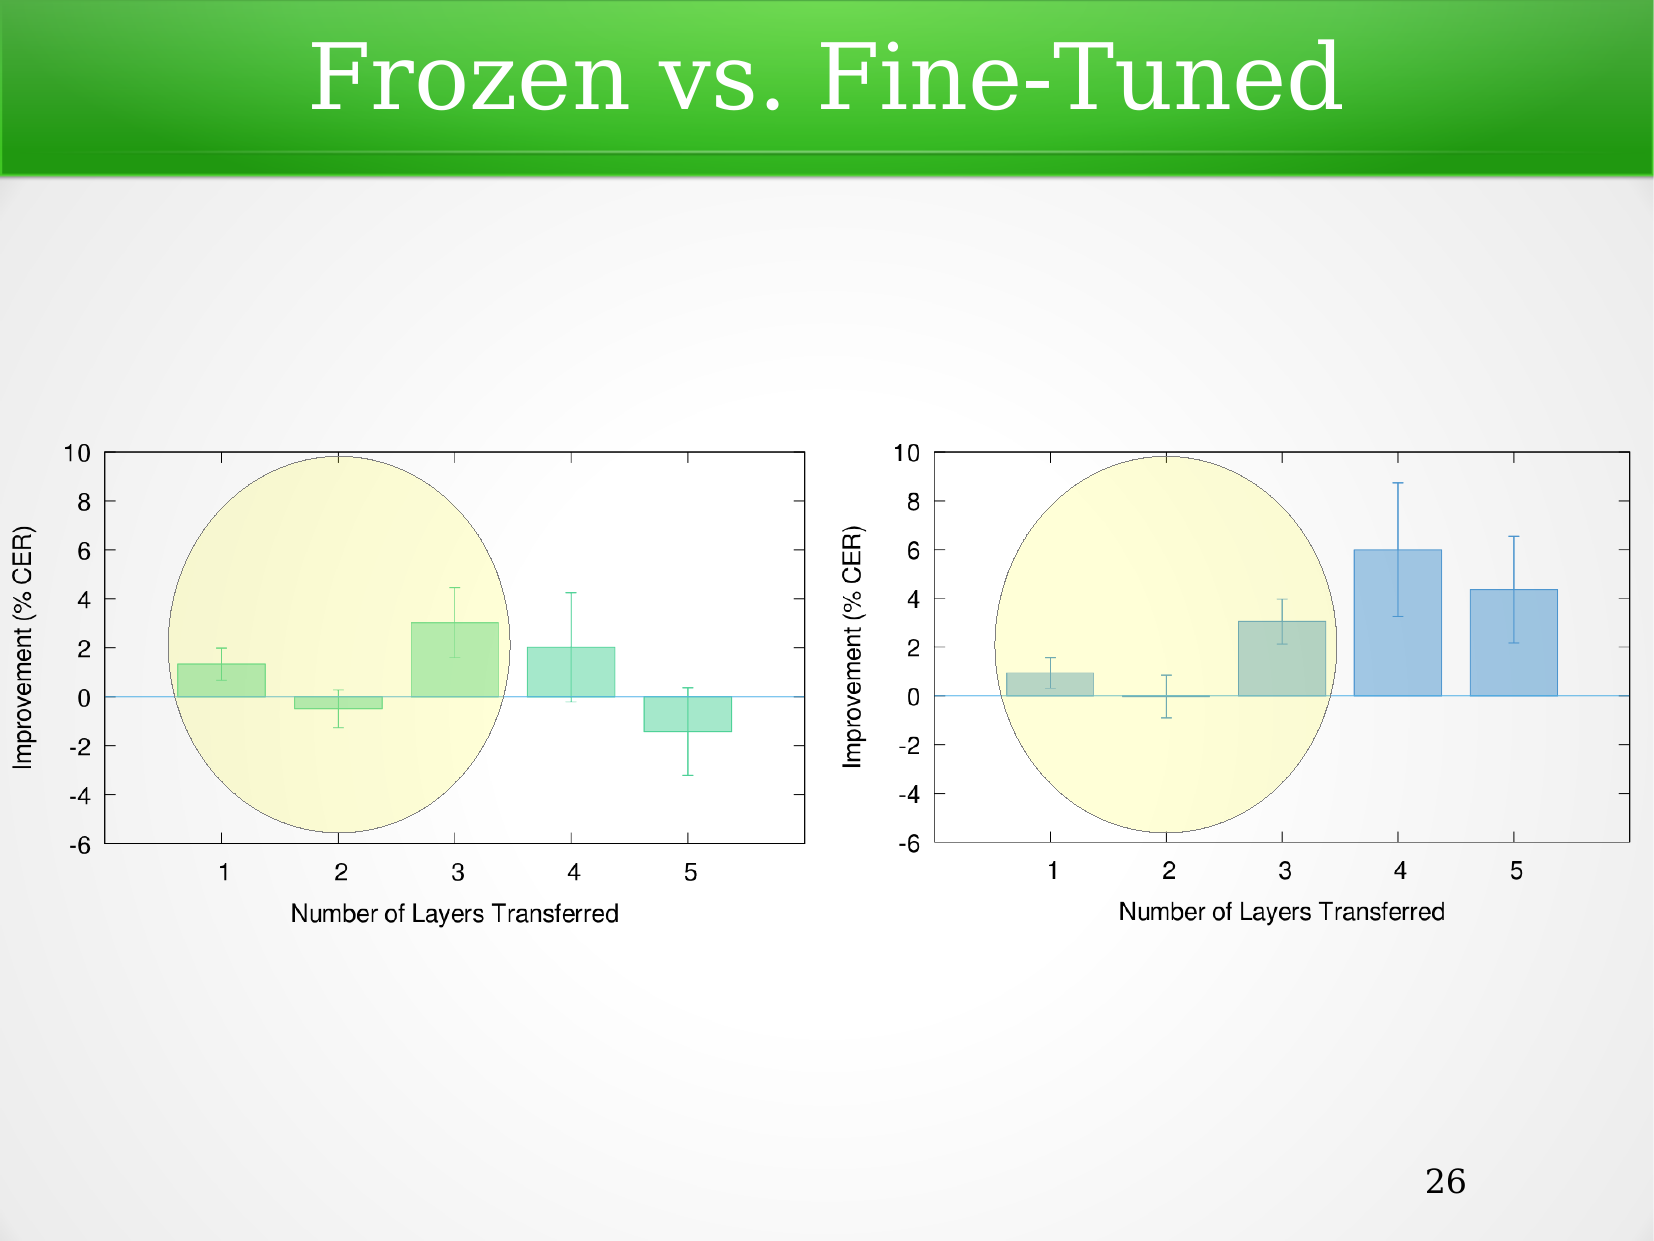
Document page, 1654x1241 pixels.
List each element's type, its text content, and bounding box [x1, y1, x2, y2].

title Frozen vs. Fine-Tuned [82, 11, 1571, 154]
picture [0, 0, 1654, 1241]
text_box [168, 456, 511, 833]
text_box [994, 456, 1337, 833]
